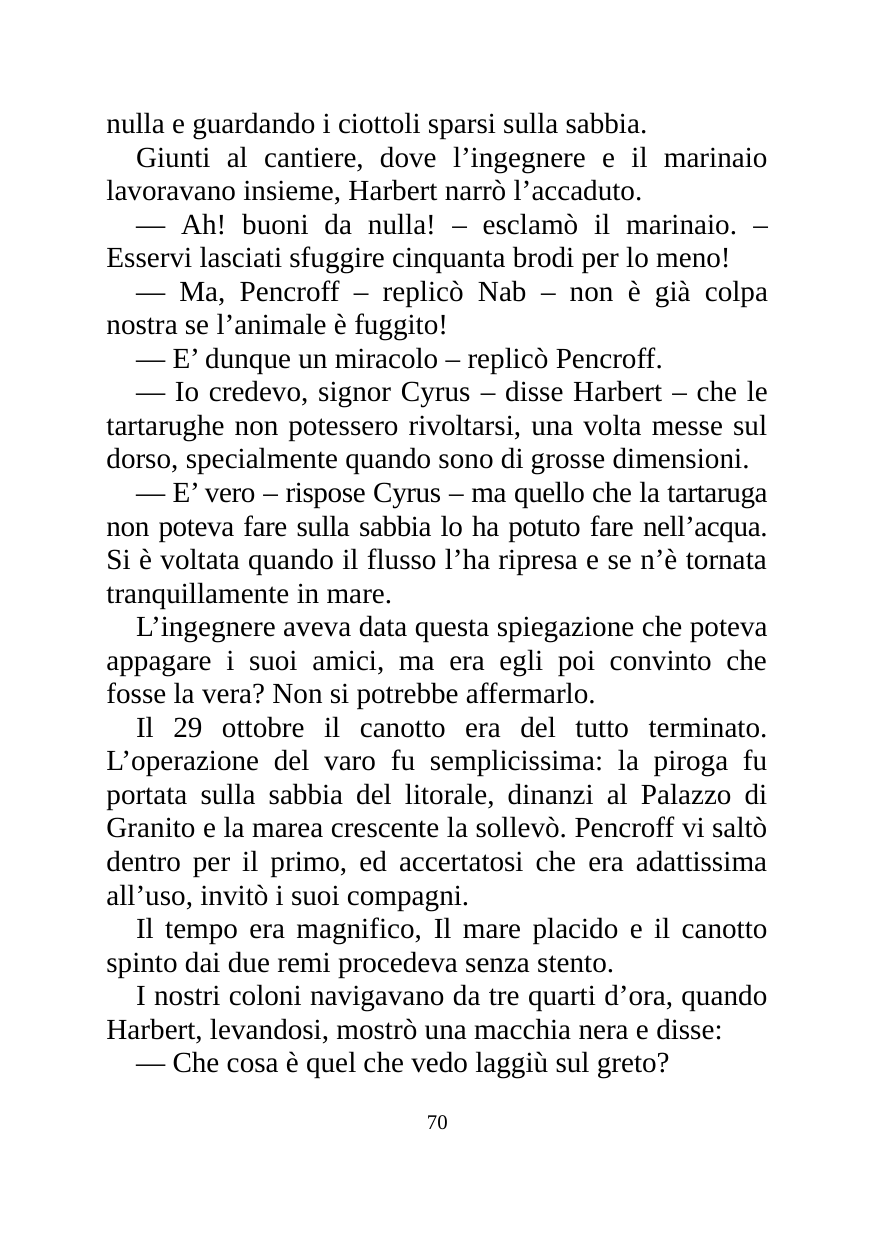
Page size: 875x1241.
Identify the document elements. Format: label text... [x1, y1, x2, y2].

text Giunti al cantiere, dove l’ingegnere e il marinaio lavoravano insieme, Harbert narrò l’accaduto. [106, 140, 768, 207]
text L’ingegnere aveva data questa spiegazione che poteva appagare i suoi amici, ma era egli poi convinto che fosse la vera? Non si potrebbe affermarlo. [106, 609, 768, 710]
text — E’ vero – rispose Cyrus – ma quello che la tartaruga non poteva fare sulla sabbia lo ha potuto fare nell’acqua. Si è voltata quando il flusso l’ha ripresa e se n’è tornata tranquillamente in mare. [106, 475, 768, 609]
text Il tempo era magnifico, Il mare placido e il canotto spinto dai due remi procedeva senza stento. [106, 911, 768, 978]
text — Ma, Pencroff – replicò Nab – non è già colpa nostra se l’animale è fuggito! [106, 274, 768, 341]
text I nostri coloni navigavano da tre quarti d’ora, quando Harbert, levandosi, mostrò una macchia nera e disse: [106, 978, 768, 1045]
text — Io credevo, signor Cyrus – disse Harbert – che le tartarughe non potessero rivoltarsi, una volta messe sul dorso, specialmente quando sono di grosse dimensioni. [106, 374, 768, 475]
text nulla e guardando i ciottoli sparsi sulla sabbia. [106, 106, 768, 140]
text — Che cosa è quel che vedo laggiù sul greto? [106, 1045, 768, 1079]
text — E’ dunque un miracolo – replicò Pencroff. [106, 341, 768, 374]
text Il 29 ottobre il canotto era del tutto terminato. L’operazione del varo fu semplicissima: la piroga fu portata sulla sabbia del litorale, dinanzi al Palazzo di Granito e la marea crescente la sollevò. Pencroff vi saltò dentro per il primo, ed accertatosi che era adattissima all’uso, invitò i suoi compagni. [106, 710, 768, 911]
text — Ah! buoni da nulla! – esclamò il marinaio. – Esservi lasciati sfuggire cinquanta brodi per lo meno! [106, 207, 768, 274]
